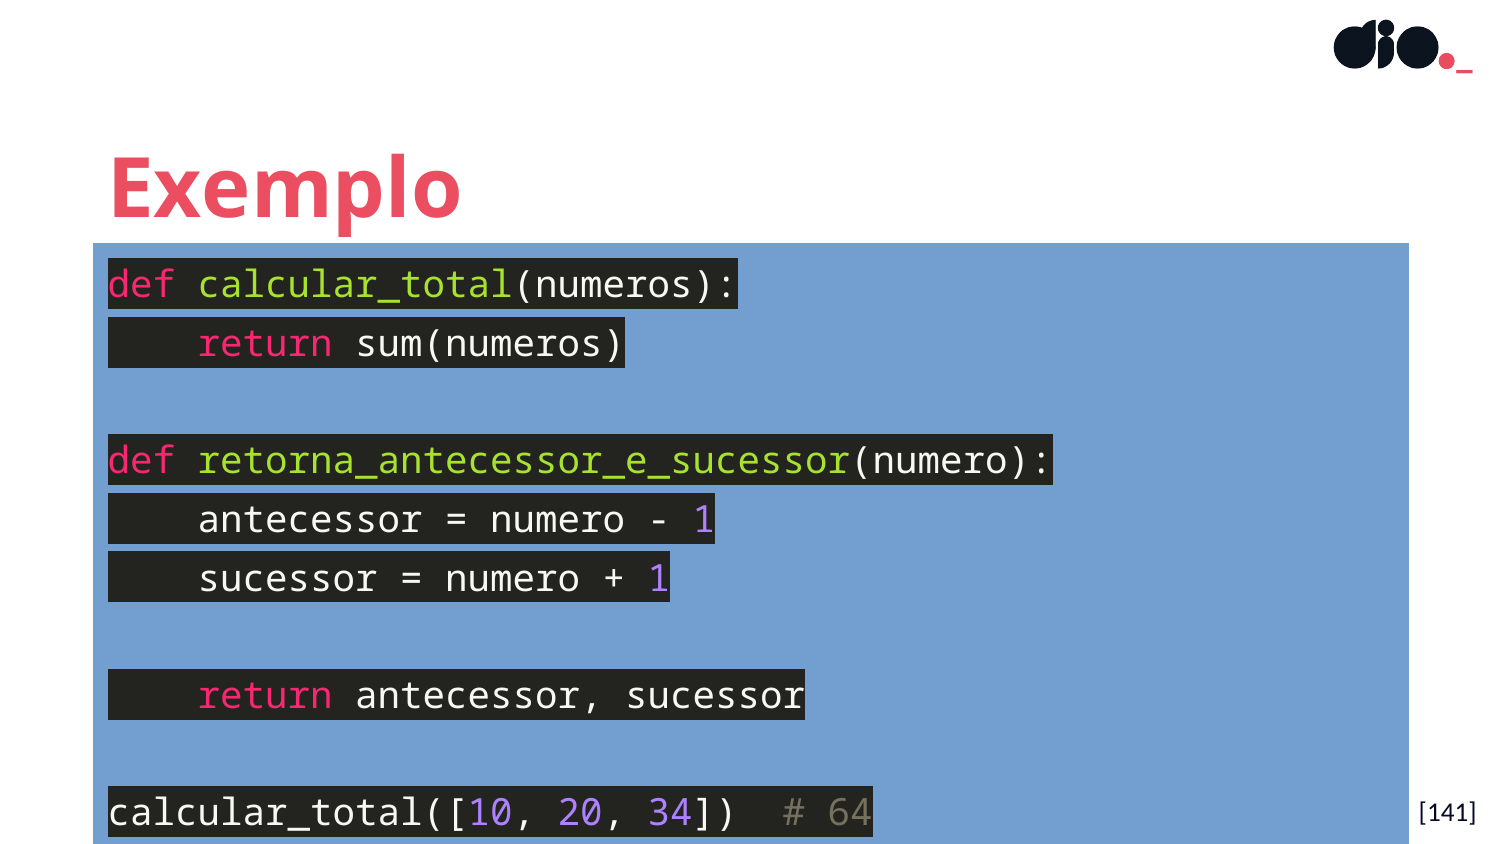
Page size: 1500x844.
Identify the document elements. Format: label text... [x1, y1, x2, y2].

table_header def calcular_total(numeros): return sum(numeros) def retorna_antecessor_e_sucessor(numero): antecessor = numero - 1 sucessor = numero + 1 return antecessor, sucessor calcular_total([10, 20, 34]) # 64 retorna_antecessor_e_sucessor(10) # (9, 11) [93, 243, 1409, 844]
text_box [] [1409, 779, 1494, 844]
text_box Exemplo [92, 104, 1408, 243]
